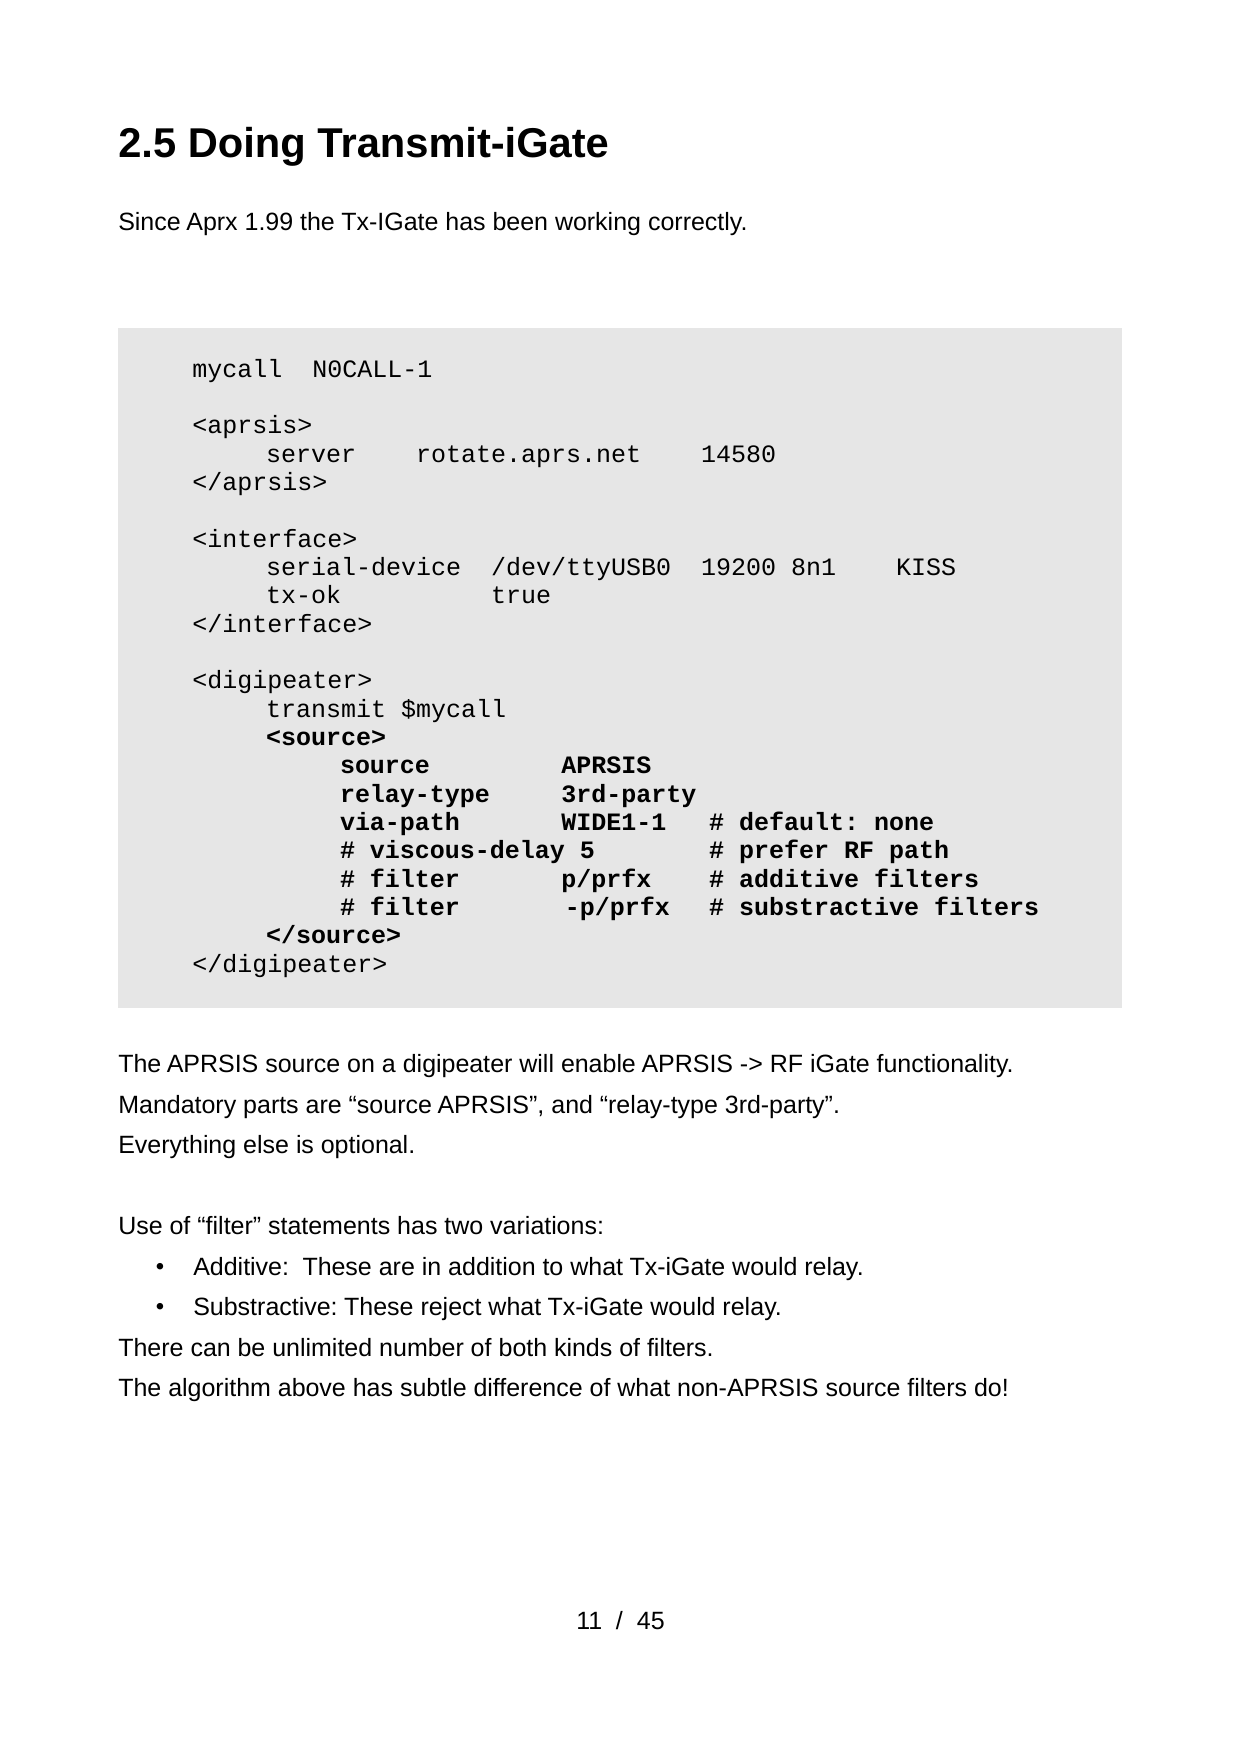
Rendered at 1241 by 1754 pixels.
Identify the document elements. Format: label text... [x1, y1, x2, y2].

text The APRSIS source on a digipeater will enable APRSIS -> RF iGate functionality. [118, 1049, 1122, 1078]
text Mandatory parts are “source APRSIS”, and “relay-type 3rd-party”. [118, 1089, 1122, 1118]
text server rotate.aprs.net 14580 [118, 441, 1122, 470]
text # filter p/prfx # additive filters [118, 866, 1122, 895]
text via-path WIDE1-1 # default: none [118, 810, 1122, 838]
text # viscous-delay 5 # prefer RF path [118, 838, 1122, 866]
text </digipeater> [118, 951, 1122, 980]
text tx-ok true [118, 583, 1122, 611]
text # filter -p/prfx # substractive filters [118, 895, 1122, 923]
text </source> [118, 923, 1122, 951]
text <aprsis> [118, 413, 1122, 441]
text </interface> [118, 611, 1122, 640]
text Since Aprx 1.99 the Tx-IGate has been working correctly. [118, 207, 1122, 235]
subtitle Doing Transmit-iGate [118, 118, 1122, 166]
text <source> [118, 725, 1122, 753]
text <digipeater> [118, 668, 1122, 696]
text The algorithm above has subtle difference of what non-APRSIS source filters do! [118, 1373, 1122, 1402]
text <interface> [118, 526, 1122, 555]
list Additive: These are in addition to what Tx-iGate would relay. [156, 1252, 1122, 1281]
text There can be unlimited number of both kinds of filters. [118, 1333, 1122, 1362]
text serial-device /dev/ttyUSB0 19200 8n1 KISS [118, 555, 1122, 583]
text source APRSIS [118, 753, 1122, 781]
text mycall N0CALL-1 [118, 356, 1122, 385]
list Substractive: These reject what Tx-iGate would relay. [156, 1292, 1122, 1321]
text </aprsis> [118, 470, 1122, 498]
text transmit $mycall [118, 696, 1122, 725]
text relay-type 3rd-party [118, 781, 1122, 810]
text Everything else is optional. [118, 1130, 1122, 1159]
text Use of “filter” statements has two variations: [118, 1211, 1122, 1240]
